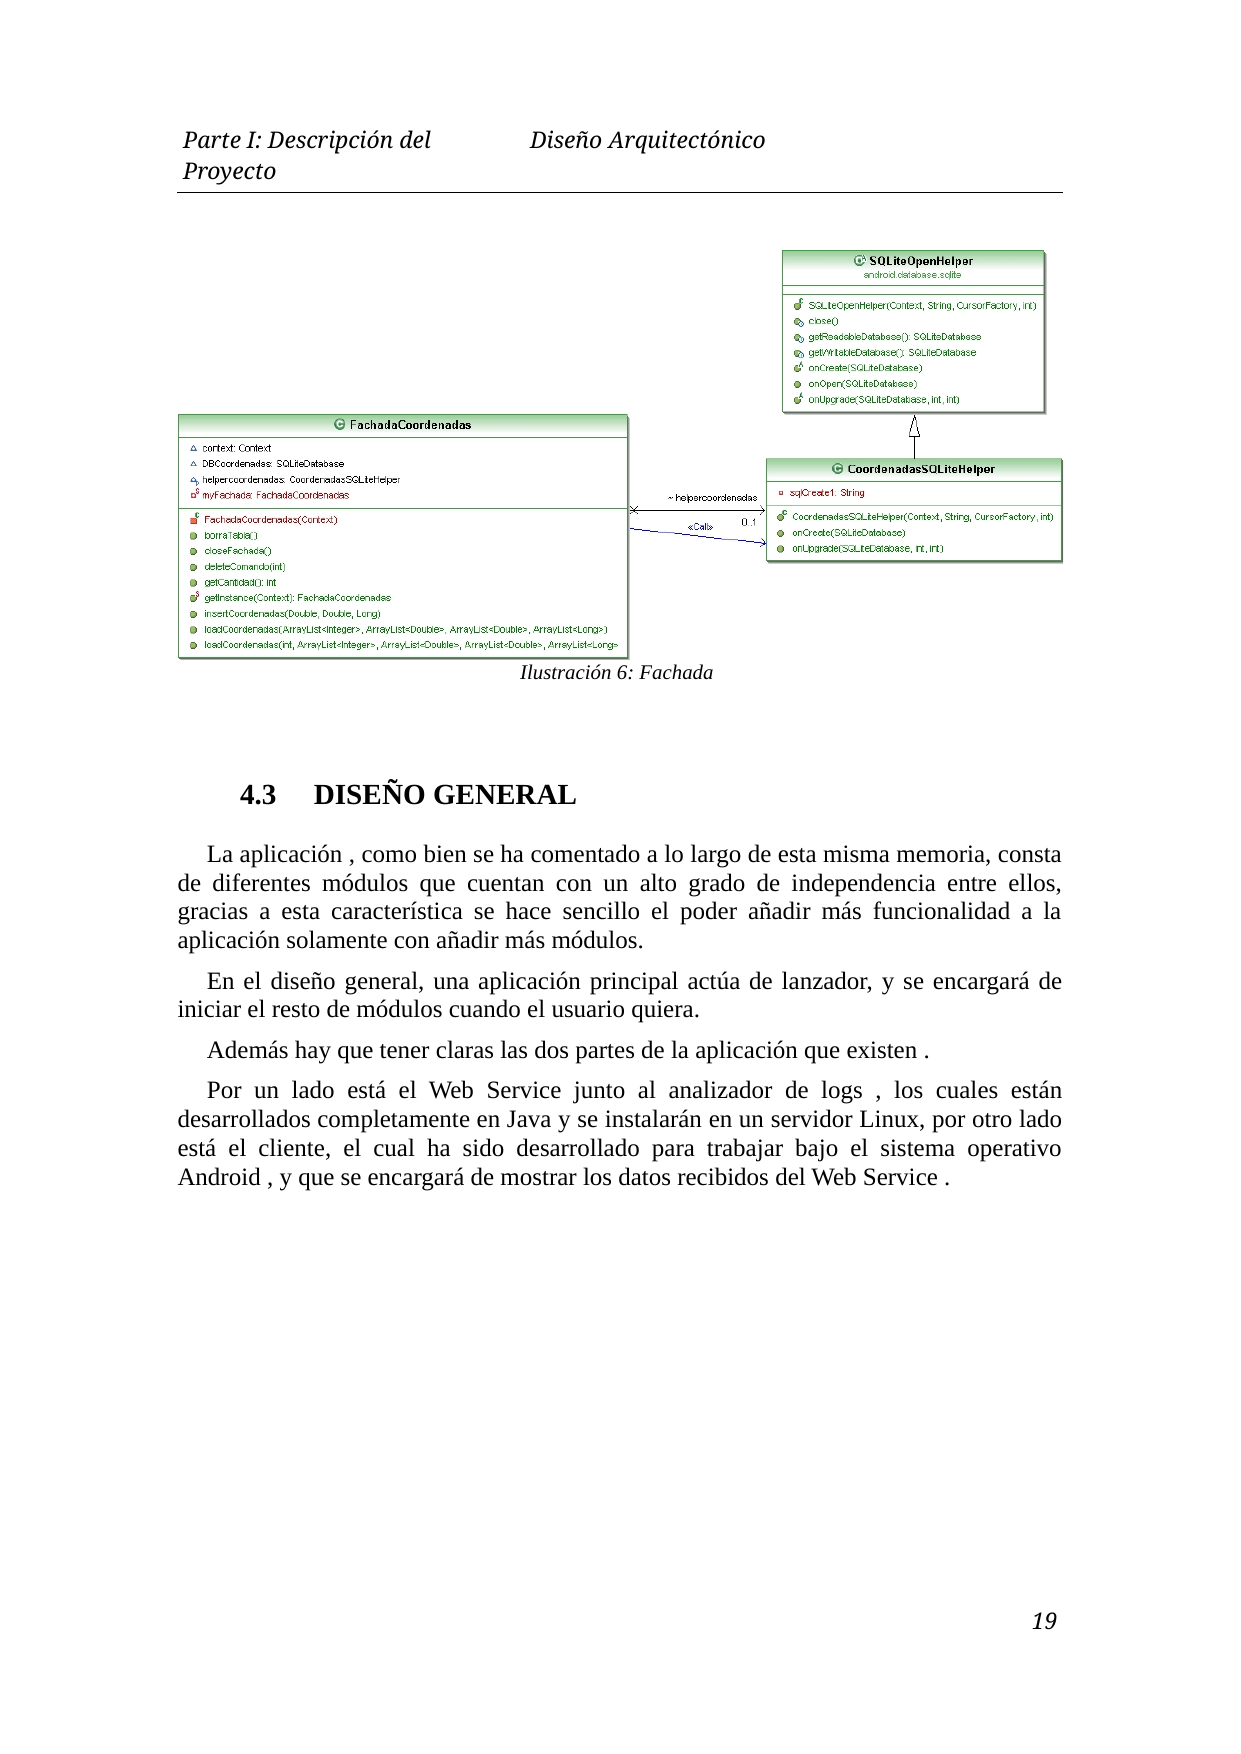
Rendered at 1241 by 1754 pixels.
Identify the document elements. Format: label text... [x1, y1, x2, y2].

subtitle Diseño General [240, 777, 1063, 810]
text Ilustración 6: Fachada [177, 660, 1063, 684]
text Además hay que tener claras las dos partes de la aplicación que existen . [177, 1035, 1063, 1064]
picture [177, 250, 1064, 660]
text La aplicación , como bien se ha comentado a lo largo de esta misma memoria, consta de diferentes módulos que cuentan con un alto grado de independencia entre ellos, gracias a esta característica se hace sencillo el poder añadir más funcionalidad a la aplicación solamente con añadir más módulos. [177, 839, 1063, 954]
text En el diseño general, una aplicación principal actúa de lanzador, y se encargará de iniciar el resto de módulos cuando el usuario quiera. [177, 966, 1063, 1023]
text Por un lado está el Web Service junto al analizador de logs , los cuales están desarrollados completamente en Java y se instalarán en un servidor Linux, por otro lado está el cliente, el cual ha sido desarrollado para trabajar bajo el sistema operativo Android , y que se encargará de mostrar los datos recibidos del Web Service . [177, 1076, 1063, 1191]
